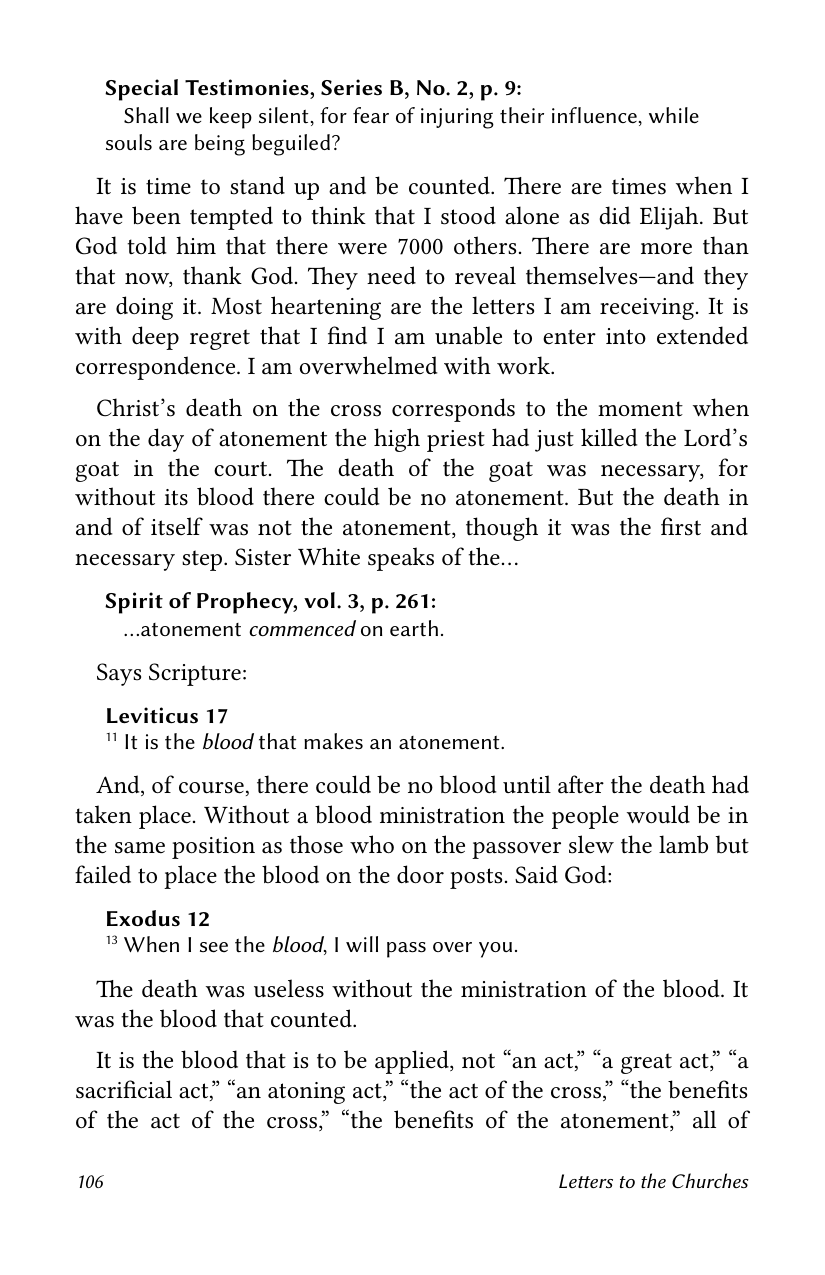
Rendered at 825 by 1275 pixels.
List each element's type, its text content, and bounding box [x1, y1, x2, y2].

text Christ’s death on the cross corresponds to the moment when on the day of atonement the high priest had just killed the Lord’s goat in the court. The death of the goat was necessary, for without its blood there could be no atonement. But the death in and of itself was not the atonement, though it was the first and necessary step. Sister White speaks of the... [75, 394, 750, 572]
text Says Scripture: [75, 658, 750, 687]
text The death was useless without the ministration of the blood. It was the blood that counted. [75, 975, 750, 1033]
text Shall we keep silent, for fear of injuring their influence, while souls are being beguiled? [105, 103, 720, 156]
text Leviticus 17 [105, 703, 750, 729]
text Spirit of Prophecy, vol. 3, p. 261: [105, 588, 750, 614]
text And, of course, there could be no blood until after the death had taken place. Without a blood ministration the people would be in the same position as those who on the passover slew the lamb but failed to place the blood on the door posts. Said God: [75, 772, 750, 890]
text It is time to stand up and be counted. There are times when I have been tempted to think that I stood alone as did Elijah. But God told him that there were 7000 others. There are more than that now, thank God. They need to reveal themselves—and they are doing it. Most heartening are the letters I am receiving. It is with deep regret that I find I am unable to enter into extended correspondence. I am overwhelmed with work. [75, 172, 750, 380]
text 11 It is the blood that makes an atonement. [105, 729, 720, 755]
text 13 When I see the blood, I will pass over you. [105, 932, 720, 958]
text Exodus 12 [105, 906, 750, 932]
text Special Testimonies, Series B, No. 2, p. 9: [105, 75, 750, 101]
text ...atonement commenced on earth. [105, 616, 720, 642]
text It is the blood that is to be applied, not “an act,” “a great act,” “a sacrificial act,” “an atoning act,” “the act of the cross,” “the benefits of the act of the cross,” “the benefits of the atonement,” all of [75, 1047, 750, 1135]
